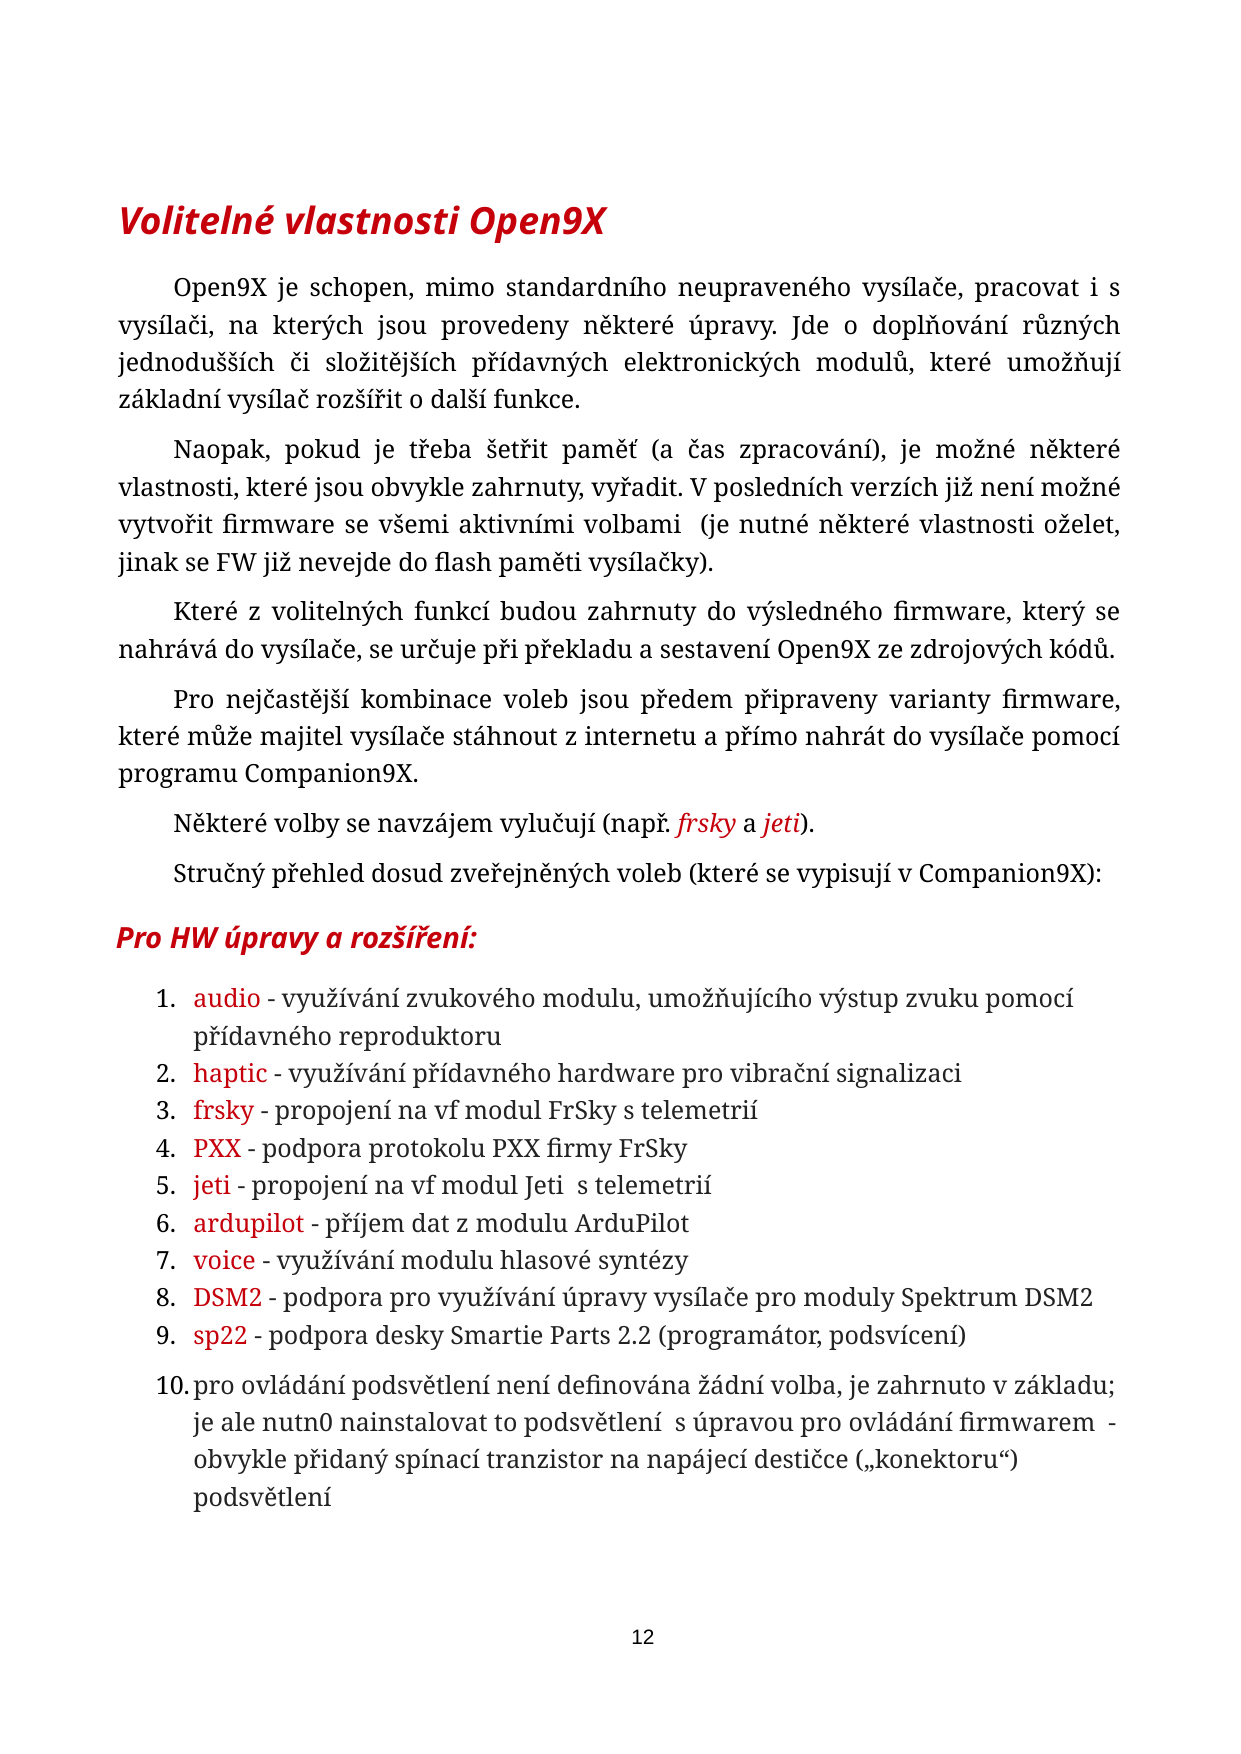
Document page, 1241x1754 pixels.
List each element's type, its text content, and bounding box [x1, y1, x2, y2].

list sp22 - podpora desky Smartie Parts 2.2 (programátor, podsvícení) [156, 1317, 1122, 1351]
text Open9X je schopen, mimo standardního neupraveného vysílače, pracovat i s vysílači, na kterých jsou provedeny některé úpravy. Jde o doplňování různých jednodušších či složi­tějších přídavných elektronických modulů, které umožňují základní vysílač rozšířit o další funkce. [118, 270, 1122, 416]
subtitle Pro HW úpravy a rozšíření: [116, 918, 1122, 957]
list jeti - propojení na vf modul Jeti s telemetrií [156, 1168, 1122, 1202]
list PXX - podpora protokolu PXX firmy FrSky [156, 1130, 1122, 1164]
text Některé volby se navzájem vylučují (např. frsky a jeti). [118, 806, 1122, 840]
list haptic - využívání přídavného hardware pro vibrační signalizaci [156, 1056, 1122, 1090]
text Které z volitelných funkcí budou zahrnuty do výsledného firmware, který se nahrává do vysílače, se určuje při překladu a sestavení Open9X ze zdrojových kódů. [118, 594, 1122, 666]
subtitle Volitelné vlastnosti Open9X [118, 195, 1122, 246]
list voice - využívání modulu hlasové syntézy [156, 1243, 1122, 1277]
list pro ovládání podsvětlení není definována žádní volba, je zahrnuto v základu; je ale nutn0 nainstalovat to podsvětlení s úpravou pro ovládání firmwarem - obvykle při­daný spínací tranzistor na napájecí destičce („konektoru“) podsvětlení [156, 1367, 1122, 1513]
list frsky - propojení na vf modul FrSky s telemetrií [156, 1093, 1122, 1127]
list DSM2 - podpora pro využívání úpravy vysílače pro moduly Spektrum DSM2 [156, 1280, 1122, 1314]
text Naopak, pokud je třeba šetřit paměť (a čas zpracování), je možné některé vlastnosti, kte­ré jsou obvykle zahrnuty, vyřadit. V posledních verzích již není možné vytvořit firmware se všemi aktivními volbami (je nutné některé vlastnosti oželet, jinak se FW již nevejde do flash paměti vysílačky). [118, 432, 1122, 578]
list audio - využívání zvukového modulu, umožňujícího výstup zvuku pomocí přídavné­ho reproduktoru [156, 981, 1122, 1052]
text Pro nejčastější kombinace voleb jsou předem připraveny varianty firmware, které může majitel vysílače stáhnout z internetu a přímo nahrát do vysílače pomocí programu Compa­nion9X. [118, 681, 1122, 790]
text Stručný přehled dosud zveřejněných voleb (které se vypisují v Companion9X): [118, 856, 1122, 890]
list ardupilot - příjem dat z modulu ArduPilot [156, 1205, 1122, 1239]
